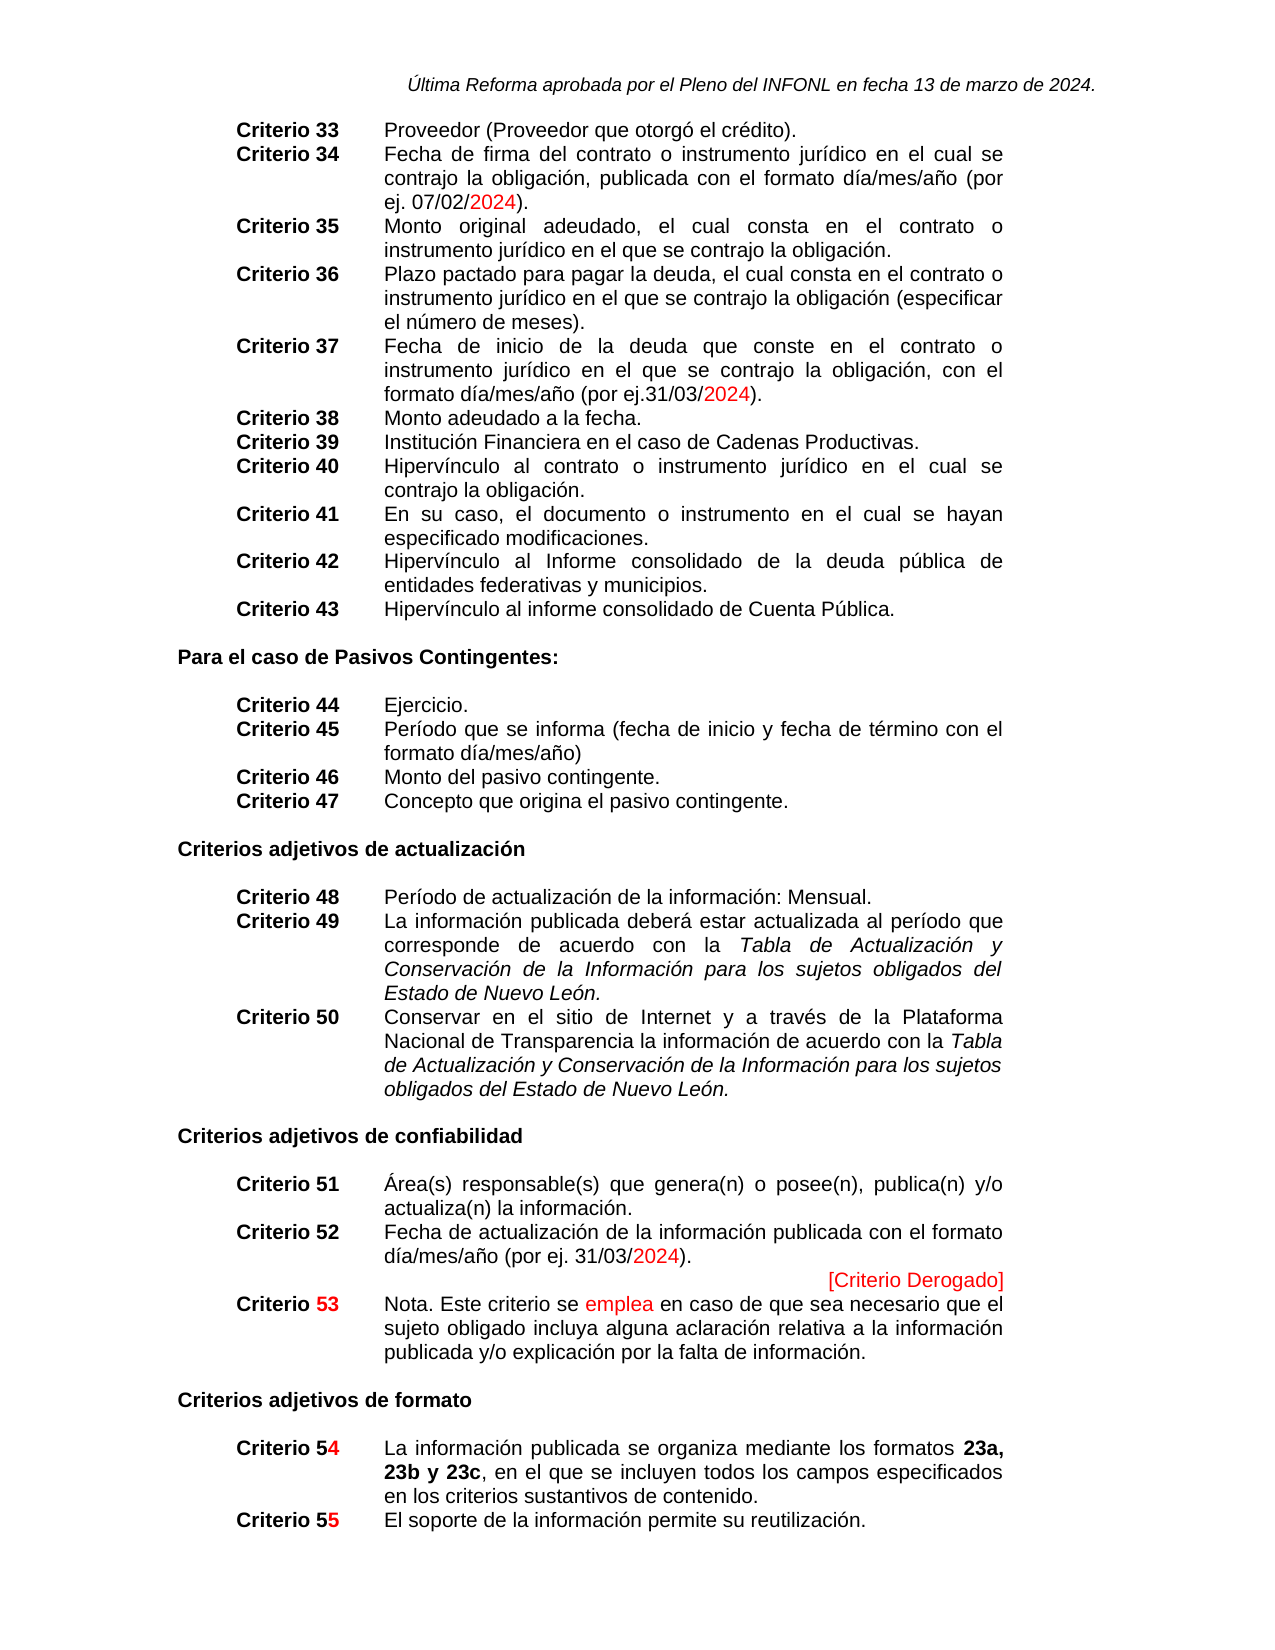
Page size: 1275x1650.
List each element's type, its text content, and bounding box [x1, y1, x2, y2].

text Criterios adjetivos de confiabilidad [177, 1124, 1009, 1148]
text Criterio 42 Hipervínculo al Informe consolidado de la deuda pública de entidades federativas y municipios. [236, 549, 1004, 597]
text Criterio 55 El soporte de la información permite su reutilización. [236, 1508, 1004, 1532]
text Criterio 33 Proveedor (Proveedor que otorgó el crédito). [236, 118, 1004, 142]
text Criterio 44 Ejercicio. [236, 693, 1004, 717]
text [Criterio Derogado] [236, 1268, 1004, 1292]
text Criterio 52 Fecha de actualización de la información publicada con el formato día/mes/año (por ej. 31/03/2024). [236, 1220, 1004, 1268]
text Criterio 39 Institución Financiera en el caso de Cadenas Productivas. [236, 429, 1004, 453]
text Criterio 48 Período de actualización de la información: Mensual. [236, 885, 1004, 909]
text Criterio 36 Plazo pactado para pagar la deuda, el cual consta en el contrato o instrumento jurídico en el que se contrajo la obligación (especificar el número de meses). [236, 262, 1004, 334]
text Criterio 47 Concepto que origina el pasivo contingente. [236, 789, 1004, 813]
text Criterio 37 Fecha de inicio de la deuda que conste en el contrato o instrumento jurídico en el que se contrajo la obligación, con el formato día/mes/año (por ej.31/03/2024). [236, 334, 1004, 406]
text Criterio 41 En su caso, el documento o instrumento en el cual se hayan especificado modificaciones. [236, 501, 1004, 549]
text Criterio 34 Fecha de firma del contrato o instrumento jurídico en el cual se contrajo la obligación, publicada con el formato día/mes/año (por ej. 07/02/2024). [236, 142, 1004, 214]
text Criterio 46 Monto del pasivo contingente. [236, 765, 1004, 789]
text Criterio 45 Período que se informa (fecha de inicio y fecha de término con el formato día/mes/año) [236, 717, 1004, 765]
text Criterio 40 Hipervínculo al contrato o instrumento jurídico en el cual se contrajo la obligación. [236, 453, 1004, 501]
text Criterios adjetivos de formato [177, 1388, 1009, 1412]
text Criterio 38 Monto adeudado a la fecha. [236, 406, 1004, 429]
text Criterio 50 Conservar en el sitio de Internet y a través de la Plataforma Nacional de Transparencia la información de acuerdo con la Tabla de Actualización y Conservación de la Información para los sujetos obligados del Estado de Nuevo León. [236, 1004, 1004, 1100]
text Criterio 54 La información publicada se organiza mediante los formatos 23a, 23b y 23c, en el que se incluyen todos los campos especificados en los criterios sustantivos de contenido. [236, 1436, 1004, 1508]
text Criterio 43 Hipervínculo al informe consolidado de Cuenta Pública. [236, 597, 1004, 621]
text Criterio 35 Monto original adeudado, el cual consta en el contrato o instrumento jurídico en el que se contrajo la obligación. [236, 214, 1004, 262]
text Criterios adjetivos de actualización [177, 837, 1094, 861]
text Para el caso de Pasivos Contingentes: [177, 645, 1004, 669]
text Criterio 49 La información publicada deberá estar actualizada al período que corresponde de acuerdo con la Tabla de Actualización y Conservación de la Información para los sujetos obligados del Estado de Nuevo León. [236, 909, 1004, 1004]
text Criterio 51 Área(s) responsable(s) que genera(n) o posee(n), publica(n) y/o actualiza(n) la información. [236, 1172, 1004, 1220]
text Criterio 53 Nota. Este criterio se emplea en caso de que sea necesario que el sujeto obligado incluya alguna aclaración relativa a la información publicada y/o explicación por la falta de información. [236, 1292, 1004, 1364]
